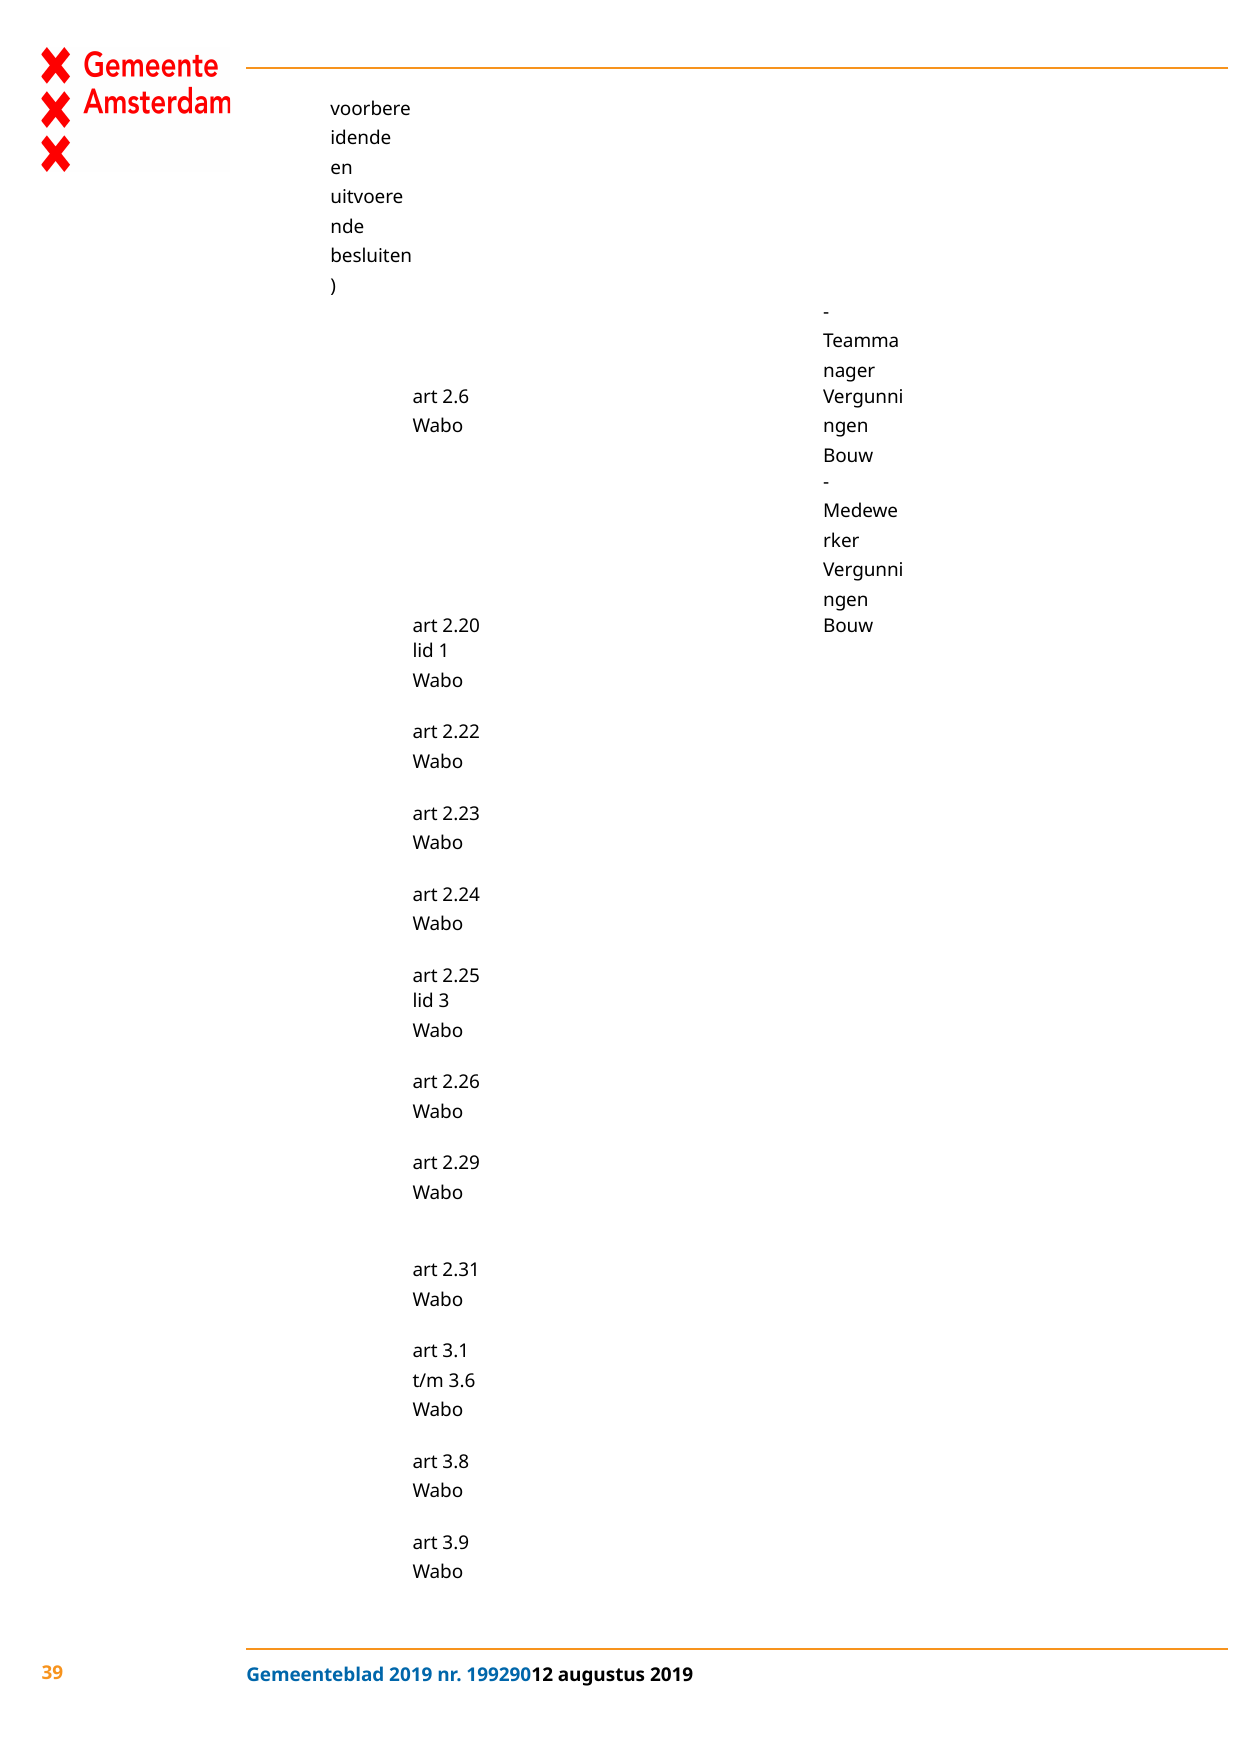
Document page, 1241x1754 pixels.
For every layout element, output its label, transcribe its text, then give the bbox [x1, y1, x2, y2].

table_cell [741, 383, 823, 468]
table_cell [659, 1124, 741, 1149]
table_cell [330, 774, 412, 800]
table_cell [330, 612, 412, 638]
table_cell [659, 468, 741, 612]
table_cell [905, 612, 987, 638]
table_cell [987, 855, 1069, 881]
table_cell [659, 988, 741, 1043]
table_cell [1069, 1448, 1152, 1503]
table_cell [494, 1584, 577, 1610]
table_cell [823, 855, 905, 881]
table_cell [330, 1124, 412, 1149]
table_cell [412, 936, 494, 962]
table_cell [330, 1529, 412, 1584]
table_cell [987, 1503, 1069, 1529]
table_cell [905, 1231, 987, 1256]
table_cell [494, 774, 577, 800]
table_cell Vergunningen Bouw [823, 383, 905, 468]
table_cell art 2.20 [412, 612, 494, 638]
table_cell [248, 1231, 330, 1256]
table_cell [577, 1256, 659, 1312]
table_cell [823, 1150, 905, 1205]
table_cell [659, 1312, 741, 1337]
table_cell [577, 383, 659, 468]
table_cell [248, 1529, 330, 1584]
table_cell [577, 95, 659, 298]
table_cell [1069, 1205, 1152, 1231]
table_cell [412, 855, 494, 881]
table_cell [248, 774, 330, 800]
table_cell [659, 95, 741, 298]
table_cell [248, 693, 330, 719]
table_cell [248, 1448, 330, 1503]
table_cell [494, 383, 577, 468]
table_cell [412, 95, 494, 298]
table_cell -Teammanager [823, 298, 905, 383]
table_cell [577, 693, 659, 719]
table_cell [248, 95, 330, 298]
table_cell [412, 1584, 494, 1610]
table_cell [905, 1256, 987, 1312]
table_cell [659, 881, 741, 936]
table_cell [494, 1231, 577, 1256]
table_cell [987, 1529, 1069, 1584]
table_cell [905, 855, 987, 881]
table_cell [577, 612, 659, 638]
table_cell [1069, 468, 1152, 612]
table_cell [494, 1205, 577, 1231]
table_cell art 2.23 Wabo [412, 800, 494, 855]
table_cell [823, 1205, 905, 1231]
table_cell [987, 1069, 1069, 1124]
table_cell [741, 988, 823, 1043]
table_cell lid 3 Wabo [412, 988, 494, 1043]
table_cell [1069, 988, 1152, 1043]
table_cell [659, 962, 741, 987]
table_cell [987, 936, 1069, 962]
table_cell [823, 1448, 905, 1503]
table_cell [330, 1256, 412, 1312]
table_cell [741, 1503, 823, 1529]
table_cell [494, 800, 577, 855]
table_cell [577, 1584, 659, 1610]
table_cell art 2.22 Wabo [412, 719, 494, 774]
table_cell [741, 1043, 823, 1068]
table_cell [659, 1205, 741, 1231]
table_cell art 3.8 Wabo [412, 1448, 494, 1503]
table_cell [577, 800, 659, 855]
table_cell [330, 881, 412, 936]
table_cell [905, 693, 987, 719]
table_cell [987, 800, 1069, 855]
table_cell [1069, 800, 1152, 855]
table_cell [1069, 1584, 1152, 1610]
table_cell [494, 962, 577, 987]
table_cell [823, 1124, 905, 1149]
table_cell [659, 1150, 741, 1205]
table_cell [248, 1205, 330, 1231]
table_cell [741, 1069, 823, 1124]
table_cell [905, 988, 987, 1043]
table_cell [412, 468, 494, 612]
table_cell -Medewerker Vergunningen [823, 468, 905, 612]
table_cell [905, 1503, 987, 1529]
table_cell [577, 1043, 659, 1068]
table_cell [1069, 881, 1152, 936]
table_cell [330, 800, 412, 855]
table_cell [577, 298, 659, 383]
table_cell [987, 881, 1069, 936]
table_cell [823, 881, 905, 936]
table_cell [248, 1124, 330, 1149]
table_cell [577, 1231, 659, 1256]
table_cell [987, 298, 1069, 383]
table_cell [905, 1338, 987, 1422]
picture [41, 47, 231, 172]
table_cell [905, 881, 987, 936]
table_cell [987, 988, 1069, 1043]
table_cell [1069, 936, 1152, 962]
table_cell [823, 693, 905, 719]
table_cell art 2.6 Wabo [412, 383, 494, 468]
table_cell [494, 1338, 577, 1422]
table_cell [577, 468, 659, 612]
table_cell [741, 962, 823, 987]
table_cell [248, 1338, 330, 1422]
table_cell [987, 693, 1069, 719]
table_cell [1069, 1150, 1152, 1205]
table_cell [577, 1124, 659, 1149]
table_cell [494, 1503, 577, 1529]
table_cell [494, 1256, 577, 1312]
table_cell [577, 988, 659, 1043]
table_cell [823, 1503, 905, 1529]
table_cell [1069, 298, 1152, 383]
table_cell [248, 936, 330, 962]
table_cell [494, 1448, 577, 1503]
table_cell [987, 383, 1069, 468]
table_cell [659, 719, 741, 774]
table_cell [577, 855, 659, 881]
table_cell [1069, 1069, 1152, 1124]
table_cell [494, 468, 577, 612]
table_cell [248, 1069, 330, 1124]
table_cell [905, 95, 987, 298]
table_cell [494, 1043, 577, 1068]
table_cell [905, 800, 987, 855]
table_cell [987, 962, 1069, 987]
table_cell [330, 1205, 412, 1231]
table_cell [905, 1043, 987, 1068]
table_cell [412, 1312, 494, 1337]
table_cell [741, 774, 823, 800]
table_cell [905, 774, 987, 800]
table_cell [823, 1529, 905, 1584]
table_cell [1069, 1422, 1152, 1448]
table_cell [248, 1503, 330, 1529]
table_cell [987, 1205, 1069, 1231]
table_cell [248, 468, 330, 612]
table_cell [823, 638, 905, 693]
table_cell [905, 383, 987, 468]
table_cell [659, 1338, 741, 1422]
table_cell lid 1 Wabo [412, 638, 494, 693]
table_cell [577, 1069, 659, 1124]
table_cell [659, 638, 741, 693]
table_cell [1069, 962, 1152, 987]
table_cell [741, 1584, 823, 1610]
table_cell [741, 1448, 823, 1503]
table_cell [577, 962, 659, 987]
table_cell [494, 1312, 577, 1337]
table_cell art 2.25 [412, 962, 494, 987]
table_cell [1069, 383, 1152, 468]
table_cell [577, 1448, 659, 1503]
table_cell [330, 936, 412, 962]
table_cell [905, 936, 987, 962]
table_cell [248, 1584, 330, 1610]
table_cell [1069, 719, 1152, 774]
table_cell [494, 612, 577, 638]
table_cell [741, 95, 823, 298]
table_cell [659, 612, 741, 638]
table_cell [577, 1422, 659, 1448]
table_cell [577, 1529, 659, 1584]
table_cell [412, 1503, 494, 1529]
table_cell [248, 962, 330, 987]
table_cell [987, 719, 1069, 774]
table_cell [248, 1312, 330, 1337]
table_cell [330, 383, 412, 468]
table_cell [823, 1069, 905, 1124]
table_cell [577, 881, 659, 936]
table_cell [1069, 1256, 1152, 1312]
table_cell [494, 693, 577, 719]
table_cell [905, 298, 987, 383]
table_cell [741, 638, 823, 693]
table_cell [987, 1256, 1069, 1312]
table_cell [1069, 855, 1152, 881]
table_cell [659, 1422, 741, 1448]
table_cell [494, 719, 577, 774]
table_cell [330, 1422, 412, 1448]
table_cell [987, 1043, 1069, 1068]
table_cell [905, 962, 987, 987]
table_cell [248, 855, 330, 881]
table_cell [330, 719, 412, 774]
table_cell [659, 1231, 741, 1256]
table_cell [412, 1124, 494, 1149]
table_cell [823, 1422, 905, 1448]
table_cell [823, 988, 905, 1043]
table_cell [330, 962, 412, 987]
table_cell [823, 1584, 905, 1610]
table_cell [412, 1231, 494, 1256]
table_cell [248, 800, 330, 855]
table_cell [577, 1503, 659, 1529]
table_cell [987, 1150, 1069, 1205]
table_cell [577, 1150, 659, 1205]
table_cell [248, 1256, 330, 1312]
table_cell [248, 1422, 330, 1448]
table_cell voorbereidende en uitvoerende besluiten) [330, 95, 412, 298]
table_cell [659, 693, 741, 719]
table_cell [1069, 95, 1152, 298]
table_cell [330, 1043, 412, 1068]
table_cell [741, 1256, 823, 1312]
table_cell [741, 1150, 823, 1205]
table_cell [248, 1043, 330, 1068]
table_cell [330, 1503, 412, 1529]
table_cell Bouw [823, 612, 905, 638]
table_cell [905, 1584, 987, 1610]
table_cell [905, 1124, 987, 1149]
table_cell [905, 1448, 987, 1503]
table_cell [823, 800, 905, 855]
table_cell [823, 1043, 905, 1068]
table_cell [987, 1231, 1069, 1256]
table_cell [330, 693, 412, 719]
table_cell [330, 988, 412, 1043]
table_cell [987, 468, 1069, 612]
table_cell [905, 1529, 987, 1584]
table_cell [1069, 1124, 1152, 1149]
table_cell [248, 881, 330, 936]
table_cell [330, 1338, 412, 1422]
table_cell [741, 1205, 823, 1231]
table_cell [577, 1205, 659, 1231]
table_cell [248, 638, 330, 693]
table_cell [659, 1448, 741, 1503]
table_cell [659, 774, 741, 800]
table_cell [1069, 693, 1152, 719]
table_cell [659, 936, 741, 962]
table_cell [330, 468, 412, 612]
table_cell [494, 298, 577, 383]
table_cell [905, 1422, 987, 1448]
table_cell [494, 936, 577, 962]
table_cell [741, 693, 823, 719]
table_cell [741, 855, 823, 881]
table_cell [248, 383, 330, 468]
table_cell [248, 612, 330, 638]
table_cell [905, 1312, 987, 1337]
table_cell [494, 881, 577, 936]
table_cell [494, 855, 577, 881]
table_cell [1069, 1503, 1152, 1529]
table_cell [659, 800, 741, 855]
table_cell [330, 1069, 412, 1124]
table_cell [905, 1205, 987, 1231]
table_cell [823, 774, 905, 800]
table_cell art 2.24 Wabo [412, 881, 494, 936]
table_cell [823, 1312, 905, 1337]
table_cell [248, 1150, 330, 1205]
table_cell [577, 936, 659, 962]
table_cell [659, 298, 741, 383]
table_cell [987, 1338, 1069, 1422]
table_cell [987, 638, 1069, 693]
table_cell [741, 1124, 823, 1149]
table_cell [1069, 774, 1152, 800]
table_cell [741, 800, 823, 855]
table_cell [330, 638, 412, 693]
table_cell [823, 962, 905, 987]
table_cell [905, 468, 987, 612]
table_cell [1069, 1338, 1152, 1422]
table_cell [659, 1584, 741, 1610]
table_cell [494, 988, 577, 1043]
table_cell [330, 1448, 412, 1503]
table_cell [741, 612, 823, 638]
table_cell [1069, 1043, 1152, 1068]
table_cell [494, 95, 577, 298]
table_cell [987, 95, 1069, 298]
table_cell [741, 1312, 823, 1337]
table_cell [494, 1124, 577, 1149]
table_cell [823, 95, 905, 298]
table_cell [248, 298, 330, 383]
table_cell [987, 1124, 1069, 1149]
table_cell [741, 468, 823, 612]
table_cell [741, 1529, 823, 1584]
table_cell art 2.29 Wabo [412, 1150, 494, 1205]
table_cell [412, 1043, 494, 1068]
table_cell art 3.1 t/m 3.6 Wabo [412, 1338, 494, 1422]
table_cell [905, 719, 987, 774]
table_cell [905, 1150, 987, 1205]
table_cell [987, 612, 1069, 638]
table_cell [412, 774, 494, 800]
table_cell [741, 1338, 823, 1422]
table_cell [494, 1529, 577, 1584]
table_cell [987, 1448, 1069, 1503]
table_cell [659, 383, 741, 468]
table_cell [330, 1150, 412, 1205]
table_cell art 3.9 Wabo [412, 1529, 494, 1584]
table_cell [659, 1529, 741, 1584]
table_cell art 2.31 Wabo [412, 1256, 494, 1312]
table_cell [1069, 612, 1152, 638]
table_cell [330, 1584, 412, 1610]
table_cell art 2.26 Wabo [412, 1069, 494, 1124]
table_cell [659, 1503, 741, 1529]
table_cell [577, 1338, 659, 1422]
table_cell [330, 298, 412, 383]
table_cell [823, 1256, 905, 1312]
table_cell [659, 1256, 741, 1312]
table_cell [823, 1338, 905, 1422]
table_cell [659, 855, 741, 881]
table_cell [823, 1231, 905, 1256]
table_cell [823, 936, 905, 962]
table_cell [412, 1422, 494, 1448]
table_cell [248, 719, 330, 774]
table_cell [741, 1231, 823, 1256]
table_cell [494, 1422, 577, 1448]
table_cell [494, 638, 577, 693]
table_cell [741, 881, 823, 936]
table_cell [905, 638, 987, 693]
table_cell [330, 1312, 412, 1337]
table_cell [987, 1584, 1069, 1610]
table_cell [659, 1043, 741, 1068]
table_cell [412, 1205, 494, 1231]
table_cell [494, 1069, 577, 1124]
table_cell [248, 988, 330, 1043]
table_cell [741, 298, 823, 383]
table_cell [741, 719, 823, 774]
table_cell [577, 638, 659, 693]
table_cell [1069, 1231, 1152, 1256]
table_cell [659, 1069, 741, 1124]
table_cell [823, 719, 905, 774]
table_cell [1069, 1312, 1152, 1337]
table_cell [494, 1150, 577, 1205]
table_cell [1069, 1529, 1152, 1584]
table_cell [741, 1422, 823, 1448]
table_cell [330, 855, 412, 881]
table_cell [1069, 638, 1152, 693]
table_cell [412, 693, 494, 719]
table_cell [330, 1231, 412, 1256]
table_cell [905, 1069, 987, 1124]
table_cell [577, 774, 659, 800]
table_cell [577, 1312, 659, 1337]
table_cell [987, 774, 1069, 800]
table_cell [987, 1312, 1069, 1337]
table_cell [987, 1422, 1069, 1448]
table_cell [412, 298, 494, 383]
table_cell [741, 936, 823, 962]
table_cell [577, 719, 659, 774]
